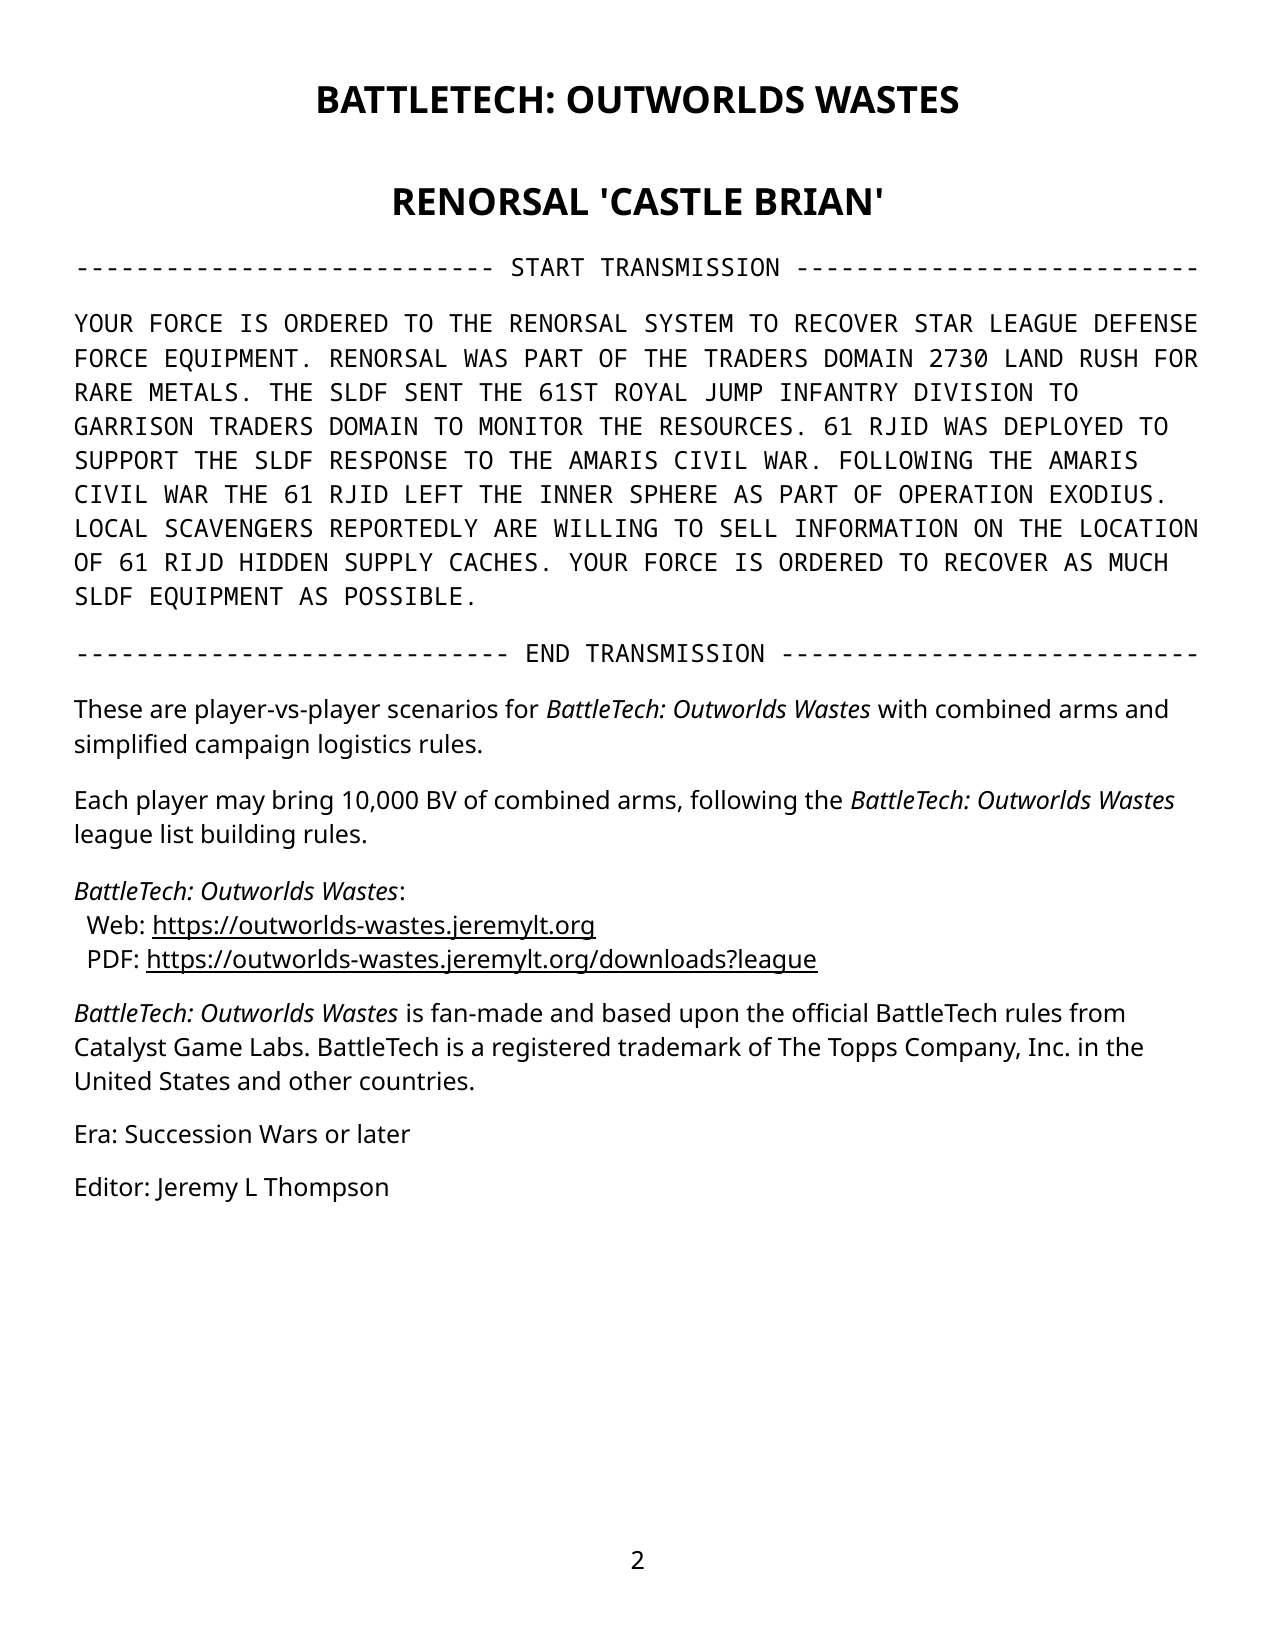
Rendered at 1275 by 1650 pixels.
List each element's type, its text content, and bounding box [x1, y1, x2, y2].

text ----------------------------- END TRANSMISSION ---------------------------- [73, 613, 1201, 669]
text Web: https://outworlds-wastes.jeremylt.org [73, 908, 1201, 942]
text Editor: Jeremy L Thompson [73, 1170, 1201, 1204]
text BATTLETECH: OUTWORLDS WASTES [73, 73, 1201, 124]
text BattleTech: Outworlds Wastes is fan-made and based upon the official BattleTech rules from Catalyst Game Labs. BattleTech is a registered trademark of The Topps Company, Inc. in the United States and other countries. [73, 995, 1201, 1097]
text YOUR FORCE IS ORDERED TO THE RENORSAL SYSTEM TO RECOVER STAR LEAGUE DEFENSE FORCE EQUIPMENT. RENORSAL WAS PART OF THE TRADERS DOMAIN 2730 LAND RUSH FOR RARE METALS. THE SLDF SENT THE 61ST ROYAL JUMP INFANTRY DIVISION TO GARRISON TRADERS DOMAIN TO MONITOR THE RESOURCES. 61 RJID WAS DEPLOYED TO SUPPORT THE SLDF RESPONSE TO THE AMARIS CIVIL WAR. FOLLOWING THE AMARIS CIVIL WAR THE 61 RJID LEFT THE INNER SPHERE AS PART OF OPERATION EXODIUS. LOCAL SCAVENGERS REPORTEDLY ARE WILLING TO SELL INFORMATION ON THE LOCATION OF 61 RIJD HIDDEN SUPPLY CACHES. YOUR FORCE IS ORDERED TO RECOVER AS MUCH SLDF EQUIPMENT AS POSSIBLE. [73, 283, 1201, 613]
text BattleTech: Outworlds Wastes: [73, 874, 1201, 908]
text These are player-vs-player scenarios for BattleTech: Outworlds Wastes with combined arms and simplified campaign logistics rules. [73, 692, 1201, 760]
text ---------------------------- START TRANSMISSION --------------------------- [73, 249, 1201, 283]
text Each player may bring 10,000 BV of combined arms, following the BattleTech: Outworlds Wastes league list building rules. [73, 783, 1201, 851]
subtitle RENORSAL 'CASTLE BRIAN' [73, 124, 1201, 227]
text PDF: https://outworlds-wastes.jeremylt.org/downloads?league [73, 942, 1201, 976]
text Era: Succession Wars or later [73, 1117, 1201, 1151]
